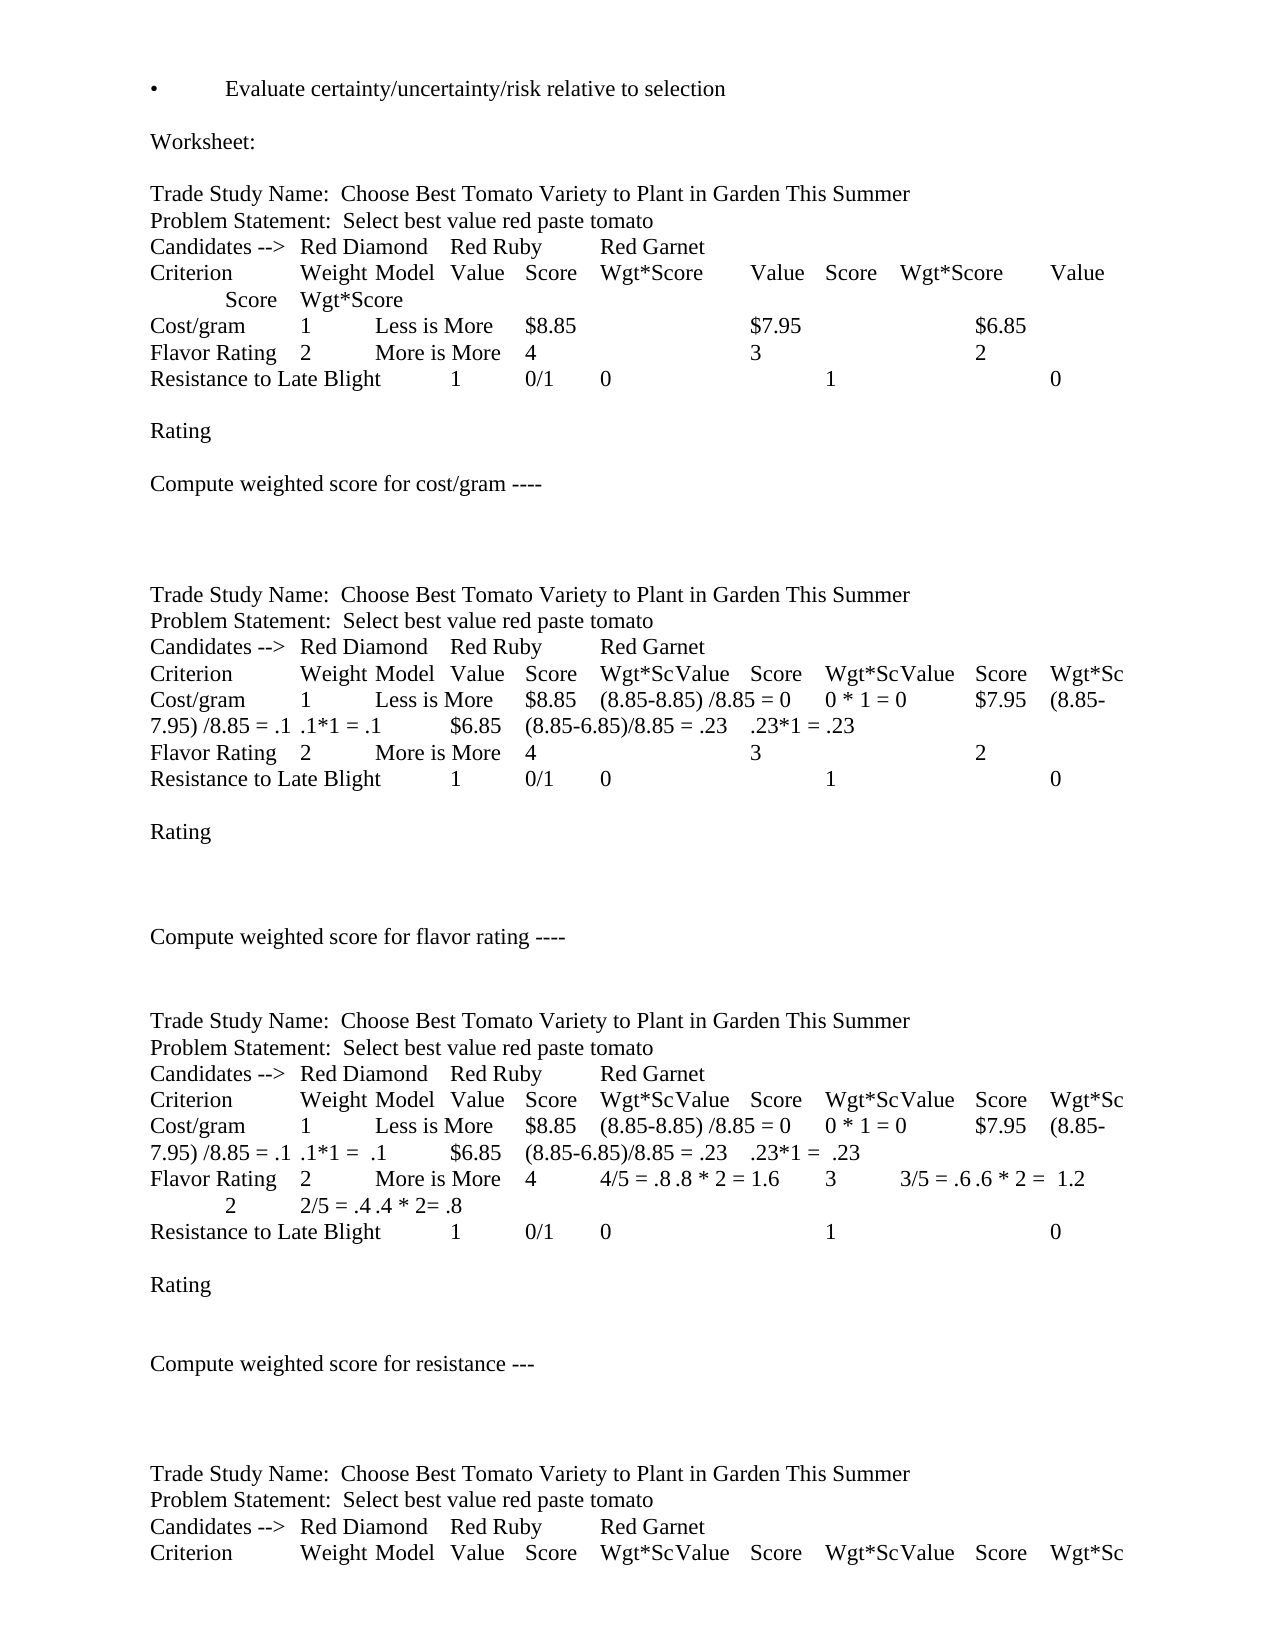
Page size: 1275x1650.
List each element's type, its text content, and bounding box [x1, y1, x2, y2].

text Problem Statement: Select best value red paste tomato [150, 207, 1125, 233]
text Criterion Weight Model Value Score Wgt*Sc Value Score Wgt*Sc Value Score Wgt*Sc [150, 1086, 1125, 1113]
text Candidates --> Red Diamond Red Ruby Red Garnet [150, 633, 1125, 660]
text Rating [150, 418, 1125, 444]
text Flavor Rating 2 More is More 4 3 2 [150, 739, 1125, 765]
text Resistance to Late Blight 1 0/1 0 1 0 [150, 365, 1125, 418]
text Problem Statement: Select best value red paste tomato [150, 607, 1125, 633]
text Worksheet: [150, 128, 1125, 154]
text Flavor Rating 2 More is More 4 3 2 [150, 338, 1125, 365]
text Criterion Weight Model Value Score Wgt*Score Value Score Wgt*Score Value Score Wgt*Score [150, 259, 1125, 312]
text Problem Statement: Select best value red paste tomato [150, 1486, 1125, 1513]
text Cost/gram 1 Less is More $8.85 (8.85-8.85) /8.85 = 0 0 * 1 = 0 $7.95 (8.85-7.95) /8.85 = .1 .1*1 = .1 $6.85 (8.85-6.85)/8.85 = .23 .23*1 = .23 [150, 1113, 1125, 1165]
text Candidates --> Red Diamond Red Ruby Red Garnet [150, 1060, 1125, 1086]
text Criterion Weight Model Value Score Wgt*Sc Value Score Wgt*Sc Value Score Wgt*Sc [150, 660, 1125, 686]
text Candidates --> Red Diamond Red Ruby Red Garnet [150, 233, 1125, 259]
text Criterion Weight Model Value Score Wgt*Sc Value Score Wgt*Sc Value Score Wgt*Sc [150, 1539, 1125, 1566]
text Trade Study Name: Choose Best Tomato Variety to Plant in Garden This Summer [150, 581, 1125, 607]
text Trade Study Name: Choose Best Tomato Variety to Plant in Garden This Summer [150, 1460, 1125, 1486]
text Problem Statement: Select best value red paste tomato [150, 1033, 1125, 1060]
text Trade Study Name: Choose Best Tomato Variety to Plant in Garden This Summer [150, 1007, 1125, 1033]
text Resistance to Late Blight 1 0/1 0 1 0 [150, 765, 1125, 818]
text Compute weighted score for resistance --- [150, 1350, 1125, 1376]
text Rating [150, 1271, 1125, 1297]
text Cost/gram 1 Less is More $8.85 $7.95 $6.85 [150, 312, 1125, 338]
text Compute weighted score for cost/gram ---- [150, 470, 1125, 497]
text Flavor Rating 2 More is More 4 4/5 = .8 .8 * 2 = 1.6 3 3/5 = .6 .6 * 2 = 1.2 2 2/5 = .4 .4 * 2= .8 [150, 1165, 1125, 1218]
text Rating [150, 818, 1125, 844]
text • Evaluate certainty/uncertainty/risk relative to selection [150, 75, 1125, 101]
text Candidates --> Red Diamond Red Ruby Red Garnet [150, 1513, 1125, 1539]
text Compute weighted score for flavor rating ---- [150, 923, 1125, 949]
text Resistance to Late Blight 1 0/1 0 1 0 [150, 1218, 1125, 1271]
text Cost/gram 1 Less is More $8.85 (8.85-8.85) /8.85 = 0 0 * 1 = 0 $7.95 (8.85-7.95) /8.85 = .1 .1*1 = .1 $6.85 (8.85-6.85)/8.85 = .23 .23*1 = .23 [150, 686, 1125, 739]
text Trade Study Name: Choose Best Tomato Variety to Plant in Garden This Summer [150, 180, 1125, 207]
